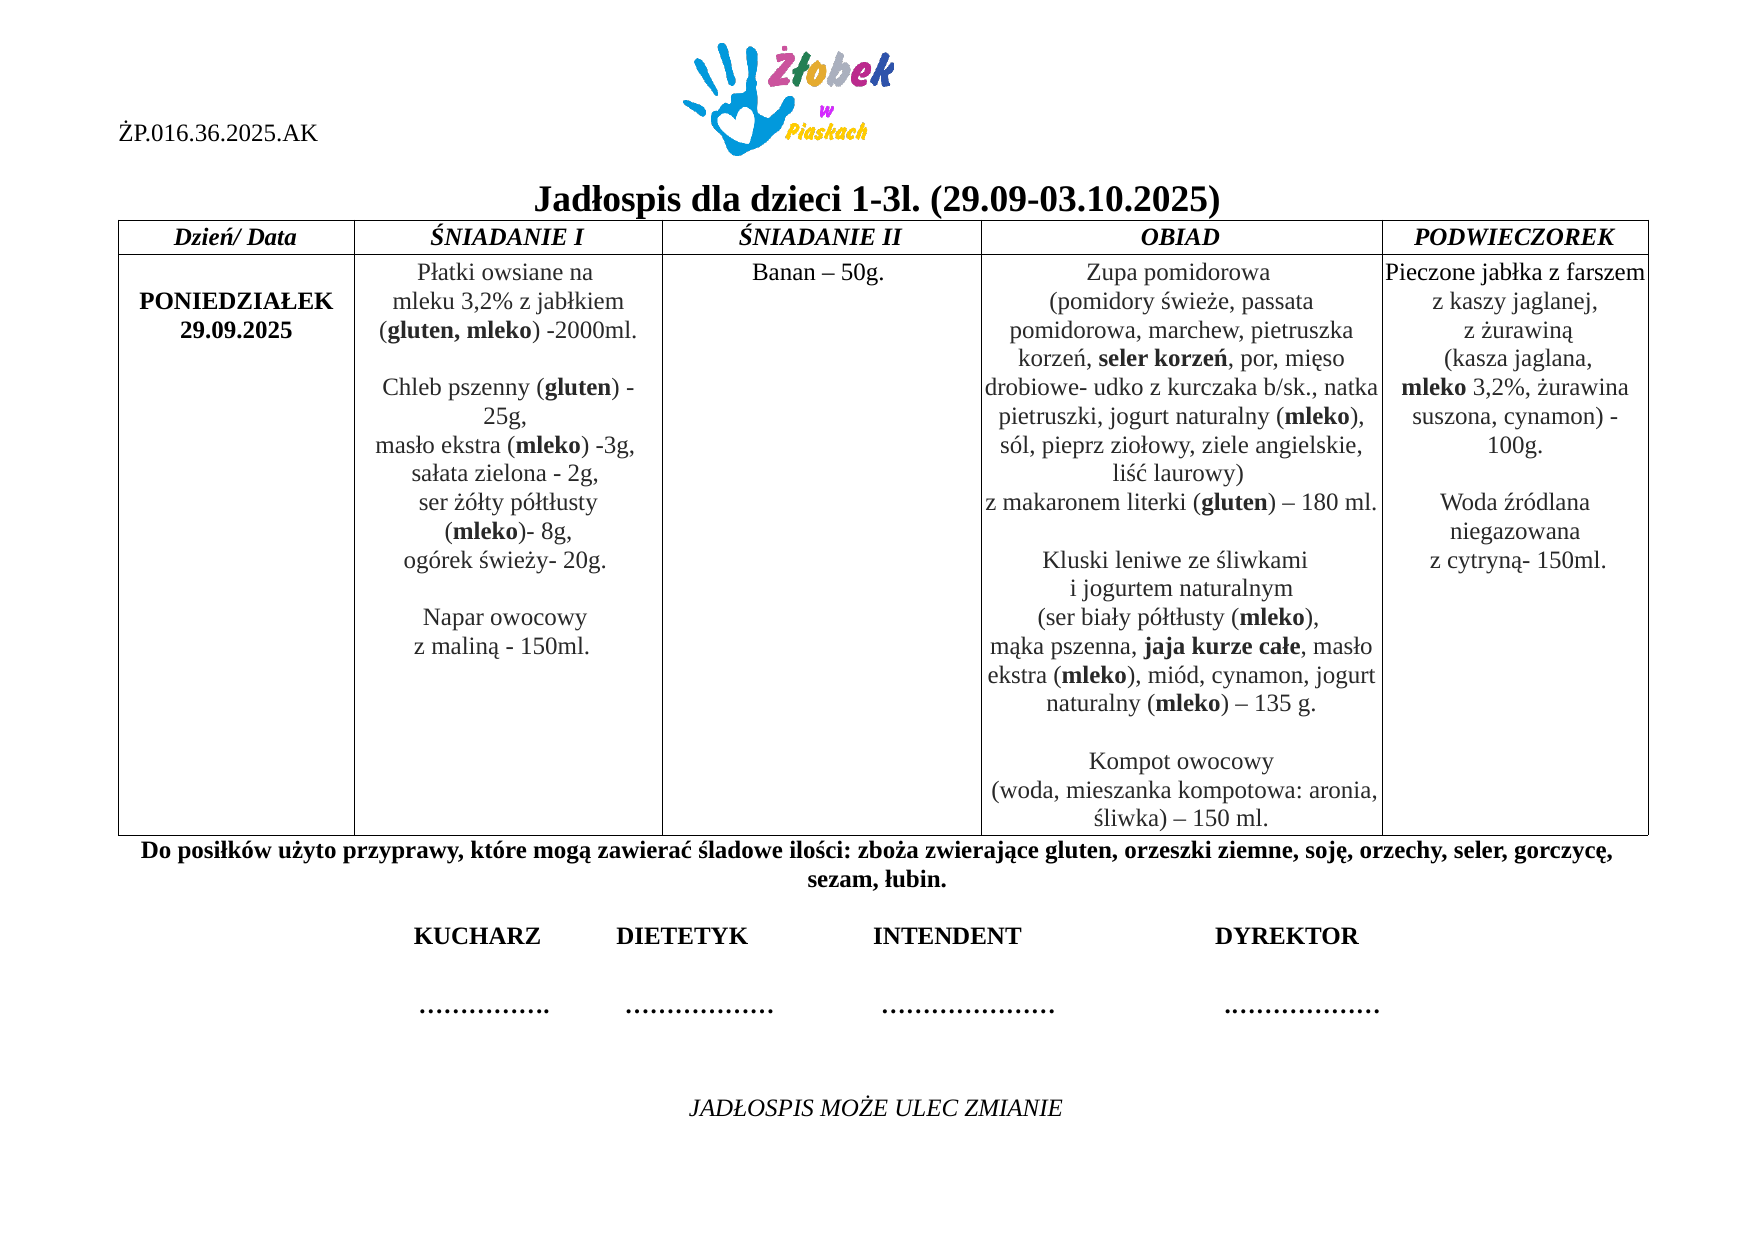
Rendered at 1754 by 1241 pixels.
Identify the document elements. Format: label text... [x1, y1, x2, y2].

table_header PODWIECZOREK [1383, 221, 1648, 254]
picture [683, 43, 894, 156]
table_header ŚNIADANIE I [355, 221, 662, 254]
table_cell Pieczone jabłka z farszem z kaszy jaglanej, z żurawiną (kasza jaglana, mleko 3,2%, żurawina suszona, cynamon) - 100g. Woda źródlana niegazowana z cytryną- 150ml. [1383, 255, 1648, 835]
text Jadłospis dla dzieci 1-3l. (29.09-03.10.2025) [118, 176, 1636, 219]
table_cell Płatki owsiane na mleku 3,2% z jabłkiem (gluten, mleko) -2000ml. Chleb pszenny (gluten) - 25g, masło ekstra (mleko) -3g, sałata zielona - 2g, ser żółty półtłusty (mleko)- 8g, ogórek świeży- 20g. Napar owocowy z maliną - 150ml. [355, 255, 662, 835]
picture [718, 108, 754, 143]
text Do posiłków użyto przyprawy, które mogą zawierać śladowe ilości: zboża zwierające gluten, orzeszki ziemne, soję, orzechy, seler, gorczycę, sezam, łubin. [118, 836, 1636, 893]
table_cell PONIEDZIAŁEK 29.09.2025 [119, 255, 354, 835]
text KUCHARZ DIETETYK INTENDENT DYREKTOR [118, 921, 1636, 979]
table_header Dzień/ Data [119, 221, 354, 254]
table_cell Zupa pomidorowa (pomidory świeże, passata pomidorowa, marchew, pietruszka korzeń, seler korzeń, por, mięso drobiowe- udko z kurczaka b/sk., natka pietruszki, jogurt naturalny (mleko), sól, pieprz ziołowy, ziele angielskie, liść laurowy) z makaronem literki (gluten) – 180 ml. Kluski leniwe ze śliwkami i jogurtem naturalnym (ser biały półtłusty (mleko), mąka pszenna, jaja kurze całe, masło ekstra (mleko), miód, cynamon, jogurt naturalny (mleko) – 135 g. Kompot owocowy (woda, mieszanka kompotowa: aronia, śliwka) – 150 ml. [982, 255, 1382, 835]
table_header ŚNIADANIE II [663, 221, 981, 254]
table_header OBIAD [982, 221, 1382, 254]
text ……………. ……………… ………………… .……………… [118, 979, 1636, 1022]
table_cell Banan – 50g. [663, 255, 981, 835]
